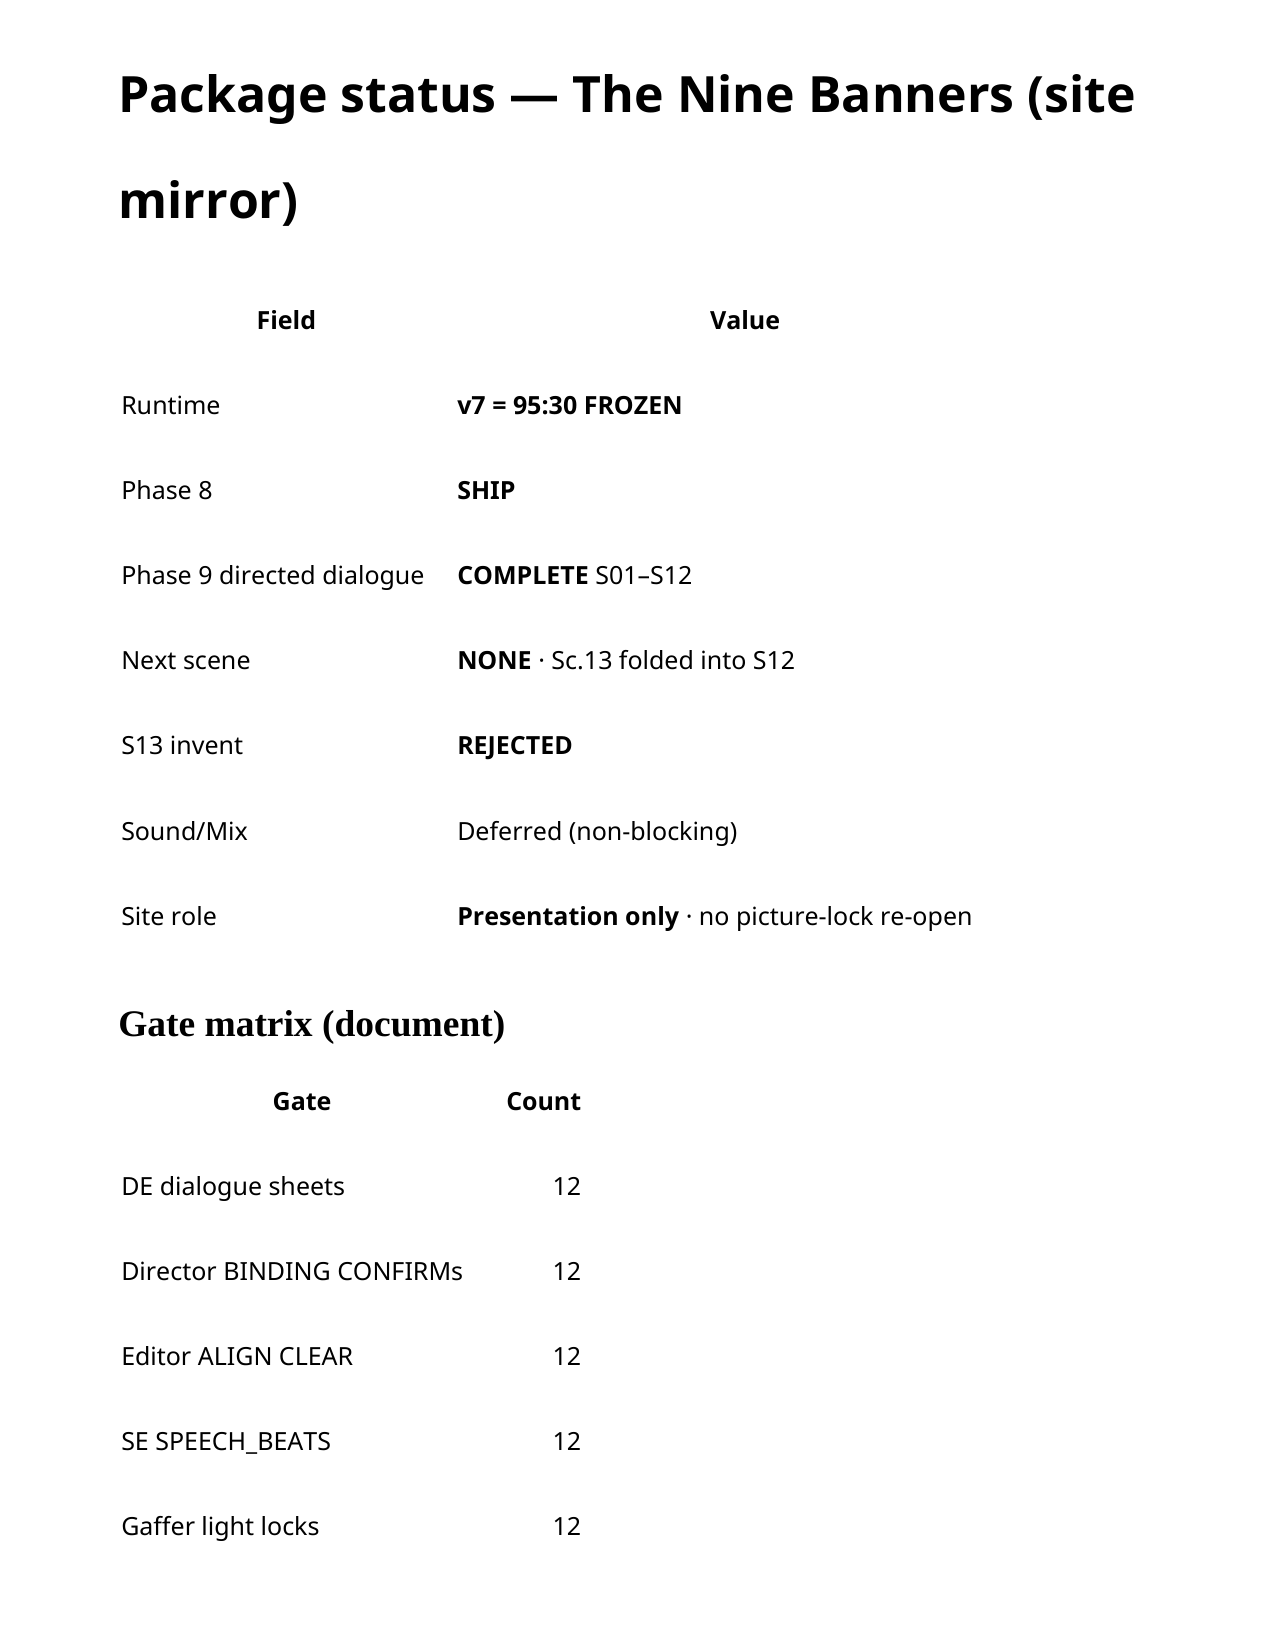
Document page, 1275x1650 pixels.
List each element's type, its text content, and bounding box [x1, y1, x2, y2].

table_cell S13 invent [118, 725, 454, 810]
table_cell REJECTED [454, 725, 1036, 810]
table_cell Gaffer light locks [118, 1506, 485, 1546]
table_cell Site role [118, 895, 454, 980]
table_cell Sound/Mix [118, 810, 454, 895]
table_cell 12 [485, 1166, 584, 1251]
table_cell Phase 8 [118, 470, 454, 555]
table_cell Runtime [118, 385, 454, 470]
table_cell 12 [485, 1421, 584, 1506]
table_cell SHIP [454, 470, 1036, 555]
table_cell Editor ALIGN CLEAR [118, 1336, 485, 1421]
table_cell 12 [485, 1251, 584, 1336]
table_cell DE dialogue sheets [118, 1166, 485, 1251]
table_cell Deferred (non-blocking) [454, 810, 1036, 895]
table_cell Next scene [118, 640, 454, 725]
table_header Field [118, 300, 454, 385]
table_cell Director BINDING CONFIRMs [118, 1251, 485, 1336]
table_cell COMPLETE S01–S12 [454, 555, 1036, 640]
table_cell v7 = 95:30 FROZEN [454, 385, 1036, 470]
subtitle Gate matrix (document) [118, 1001, 1216, 1044]
table_cell 12 [485, 1336, 584, 1421]
table_header Gate [118, 1081, 485, 1166]
table_header Value [454, 300, 1036, 385]
table_cell Phase 9 directed dialogue [118, 555, 454, 640]
table_cell NONE · Sc.13 folded into S12 [454, 640, 1036, 725]
table_cell SE SPEECH_BEATS [118, 1421, 485, 1506]
table_cell Presentation only · no picture-lock re-open [454, 895, 1036, 980]
subtitle Package status — The Nine Banners (site mirror) [118, 59, 1216, 233]
table_header Count [485, 1081, 584, 1166]
table_cell 12 [485, 1506, 584, 1546]
